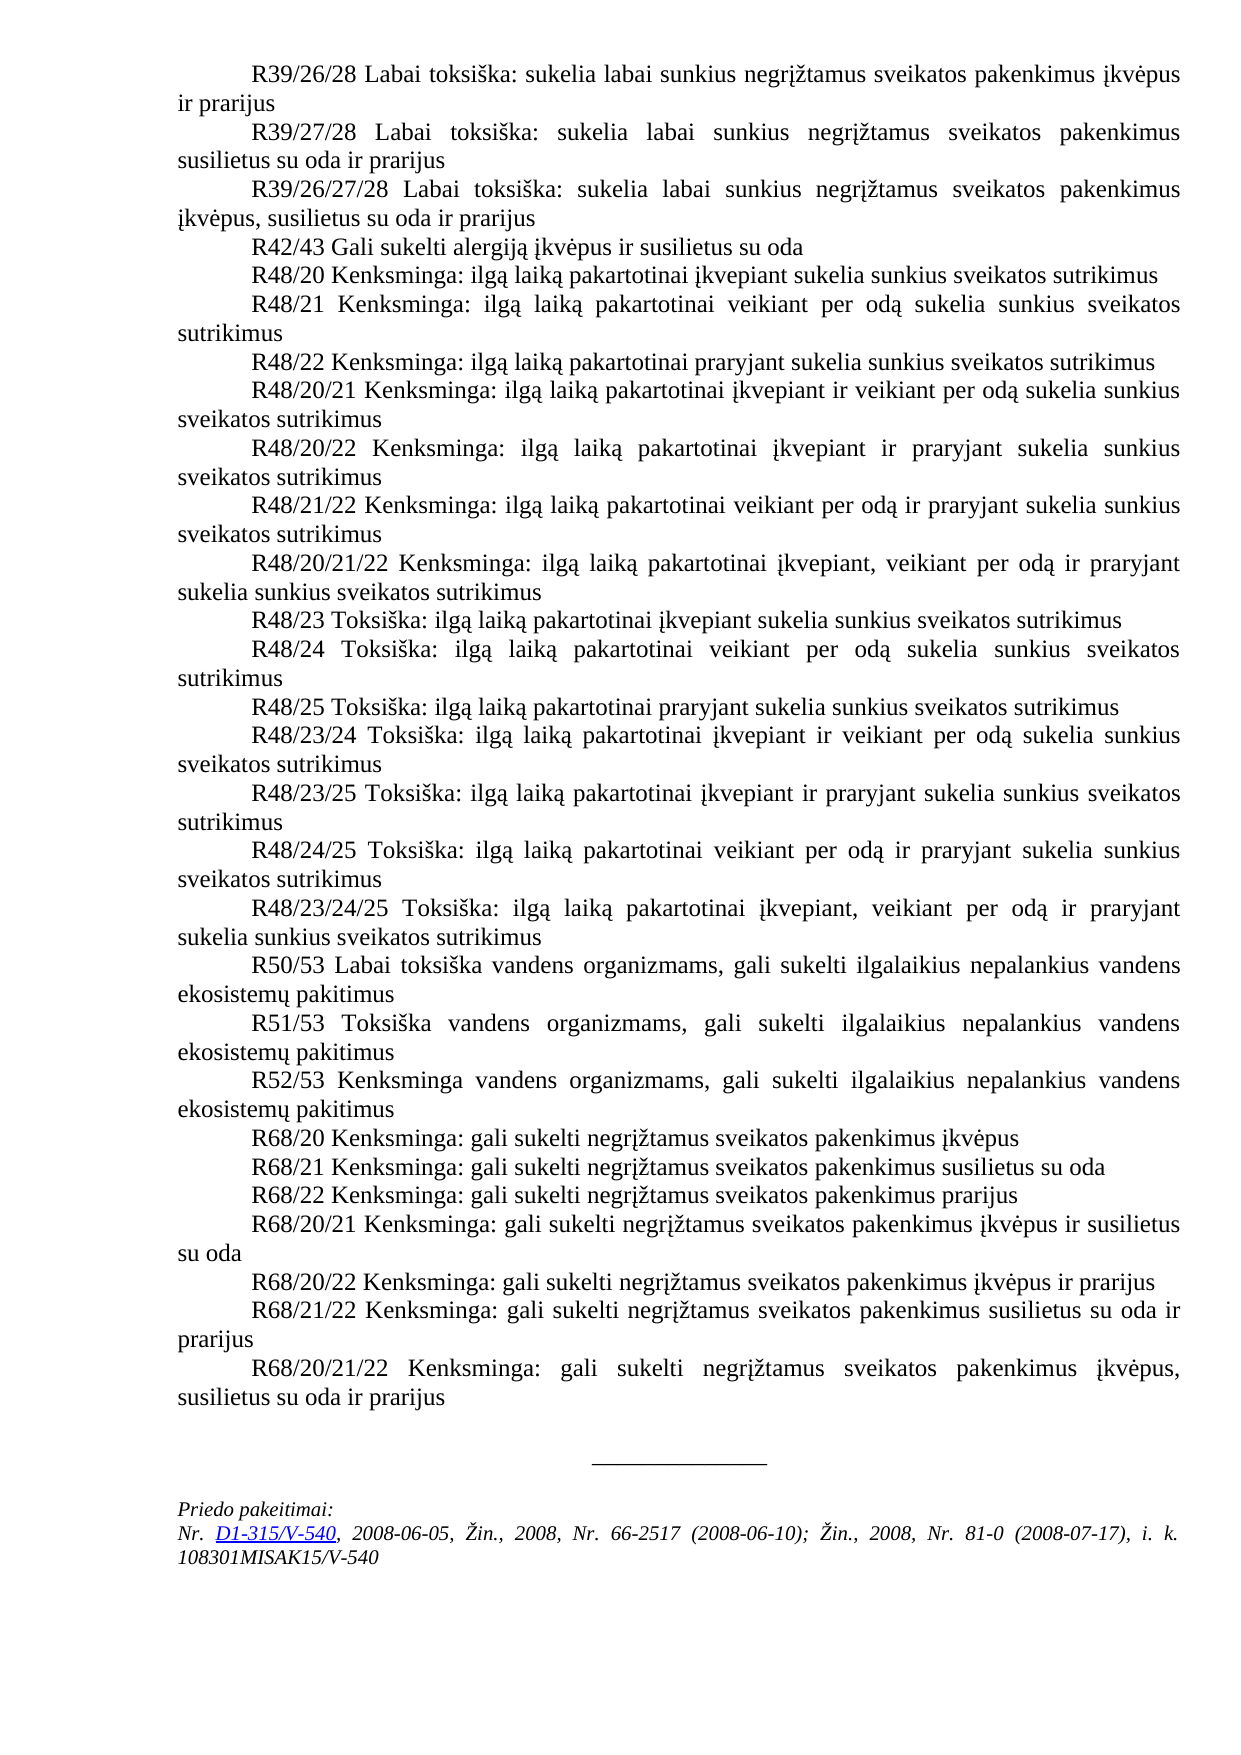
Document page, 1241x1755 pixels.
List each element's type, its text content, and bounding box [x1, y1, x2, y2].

text R48/20/22 Kenksminga: ilgą laiką pakartotinai įkvepiant ir praryjant sukelia sunkius sveikatos sutrikimus [177, 433, 1181, 490]
text R48/25 Toksiška: ilgą laiką pakartotinai praryjant sukelia sunkius sveikatos sutrikimus [177, 692, 1181, 720]
text R68/20/21/22 Kenksminga: gali sukelti negrįžtamus sveikatos pakenkimus įkvėpus, susilietus su oda ir prarijus [177, 1353, 1181, 1410]
text R50/53 Labai toksiška vandens organizmams, gali sukelti ilgalaikius nepalankius vandens ekosistemų pakitimus [177, 950, 1181, 1008]
text Nr. D1-315/V-540, 2008-06-05, Žin., 2008, Nr. 66-2517 (2008-06-10); Žin., 2008, Nr. 81-0 (2008-07-17), i. k. 108301MISAK15/V-540 [177, 1521, 1181, 1569]
text R48/21 Kenksminga: ilgą laiką pakartotinai veikiant per odą sukelia sunkius sveikatos sutrikimus [177, 289, 1181, 347]
text R48/20 Kenksminga: ilgą laiką pakartotinai įkvepiant sukelia sunkius sveikatos sutrikimus [177, 260, 1181, 289]
text R48/23/25 Toksiška: ilgą laiką pakartotinai įkvepiant ir praryjant sukelia sunkius sveikatos sutrikimus [177, 778, 1181, 835]
text R68/20/21 Kenksminga: gali sukelti negrįžtamus sveikatos pakenkimus įkvėpus ir susilietus su oda [177, 1209, 1181, 1267]
text R39/26/27/28 Labai toksiška: sukelia labai sunkius negrįžtamus sveikatos pakenkimus įkvėpus, susilietus su oda ir prarijus [177, 174, 1181, 232]
text R48/20/21 Kenksminga: ilgą laiką pakartotinai įkvepiant ir veikiant per odą sukelia sunkius sveikatos sutrikimus [177, 375, 1181, 433]
text R48/22 Kenksminga: ilgą laiką pakartotinai praryjant sukelia sunkius sveikatos sutrikimus [177, 347, 1181, 375]
text R48/20/21/22 Kenksminga: ilgą laiką pakartotinai įkvepiant, veikiant per odą ir praryjant sukelia sunkius sveikatos sutrikimus [177, 548, 1181, 605]
text R39/26/28 Labai toksiška: sukelia labai sunkius negrįžtamus sveikatos pakenkimus įkvėpus ir prarijus [177, 59, 1181, 117]
text R68/20 Kenksminga: gali sukelti negrįžtamus sveikatos pakenkimus įkvėpus [177, 1123, 1181, 1152]
text R48/24/25 Toksiška: ilgą laiką pakartotinai veikiant per odą ir praryjant sukelia sunkius sveikatos sutrikimus [177, 835, 1181, 893]
text R68/20/22 Kenksminga: gali sukelti negrįžtamus sveikatos pakenkimus įkvėpus ir prarijus [177, 1267, 1181, 1295]
text R52/53 Kenksminga vandens organizmams, gali sukelti ilgalaikius nepalankius vandens ekosistemų pakitimus [177, 1065, 1181, 1123]
text R48/23 Toksiška: ilgą laiką pakartotinai įkvepiant sukelia sunkius sveikatos sutrikimus [177, 605, 1181, 634]
text R68/21 Kenksminga: gali sukelti negrįžtamus sveikatos pakenkimus susilietus su oda [177, 1152, 1181, 1180]
text R68/21/22 Kenksminga: gali sukelti negrįžtamus sveikatos pakenkimus susilietus su oda ir prarijus [177, 1295, 1181, 1353]
text Priedo pakeitimai: [177, 1497, 1181, 1521]
text R68/22 Kenksminga: gali sukelti negrįžtamus sveikatos pakenkimus prarijus [177, 1180, 1181, 1209]
text R48/24 Toksiška: ilgą laiką pakartotinai veikiant per odą sukelia sunkius sveikatos sutrikimus [177, 634, 1181, 692]
text R51/53 Toksiška vandens organizmams, gali sukelti ilgalaikius nepalankius vandens ekosistemų pakitimus [177, 1008, 1181, 1065]
text ______________ [177, 1439, 1181, 1468]
text R48/23/24/25 Toksiška: ilgą laiką pakartotinai įkvepiant, veikiant per odą ir praryjant sukelia sunkius sveikatos sutrikimus [177, 893, 1181, 950]
text R42/43 Gali sukelti alergiją įkvėpus ir susilietus su oda [177, 232, 1181, 260]
text R48/23/24 Toksiška: ilgą laiką pakartotinai įkvepiant ir veikiant per odą sukelia sunkius sveikatos sutrikimus [177, 720, 1181, 778]
text R39/27/28 Labai toksiška: sukelia labai sunkius negrįžtamus sveikatos pakenkimus susilietus su oda ir prarijus [177, 117, 1181, 174]
text R48/21/22 Kenksminga: ilgą laiką pakartotinai veikiant per odą ir praryjant sukelia sunkius sveikatos sutrikimus [177, 490, 1181, 548]
